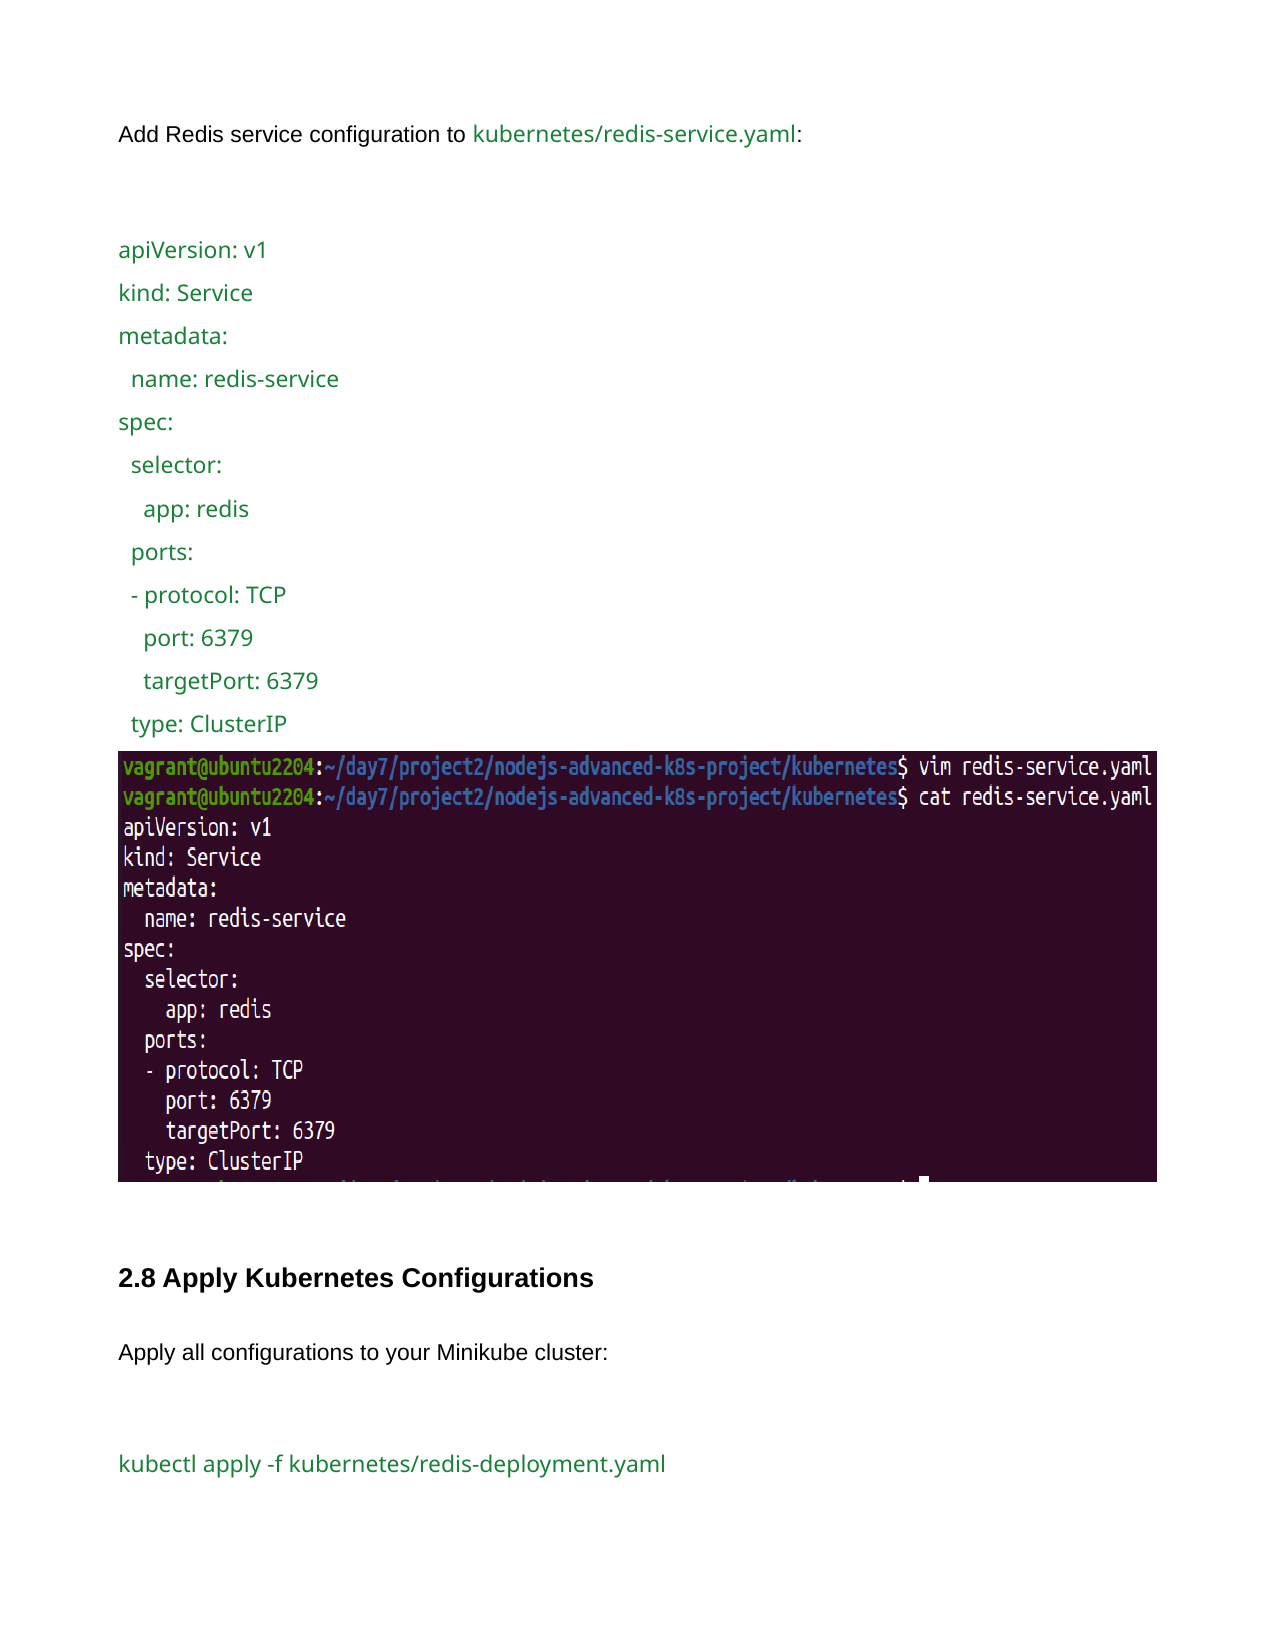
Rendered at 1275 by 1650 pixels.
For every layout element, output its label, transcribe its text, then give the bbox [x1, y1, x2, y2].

text kubectl apply -f kubernetes/redis-deployment.yaml [118, 1448, 1157, 1479]
text metadata: [118, 320, 1157, 351]
text kind: Service [118, 277, 1157, 308]
text selector: [118, 449, 1157, 481]
text targetPort: 6379 [118, 665, 1157, 696]
text name: redis-service [118, 363, 1157, 394]
picture [118, 751, 1157, 1182]
text app: redis [118, 493, 1157, 524]
text Add Redis service configuration to kubernetes/redis-service.yaml: [118, 118, 1157, 149]
text port: 6379 [118, 622, 1157, 653]
text - protocol: TCP [118, 579, 1157, 610]
subtitle 2.8 Apply Kubernetes Configurations [118, 1262, 1157, 1294]
text Apply all configurations to your Minikube cluster: [118, 1339, 1157, 1365]
text spec: [118, 406, 1157, 438]
text ports: [118, 536, 1157, 567]
text apiVersion: v1 [118, 234, 1157, 265]
text type: ClusterIP [118, 708, 1157, 739]
